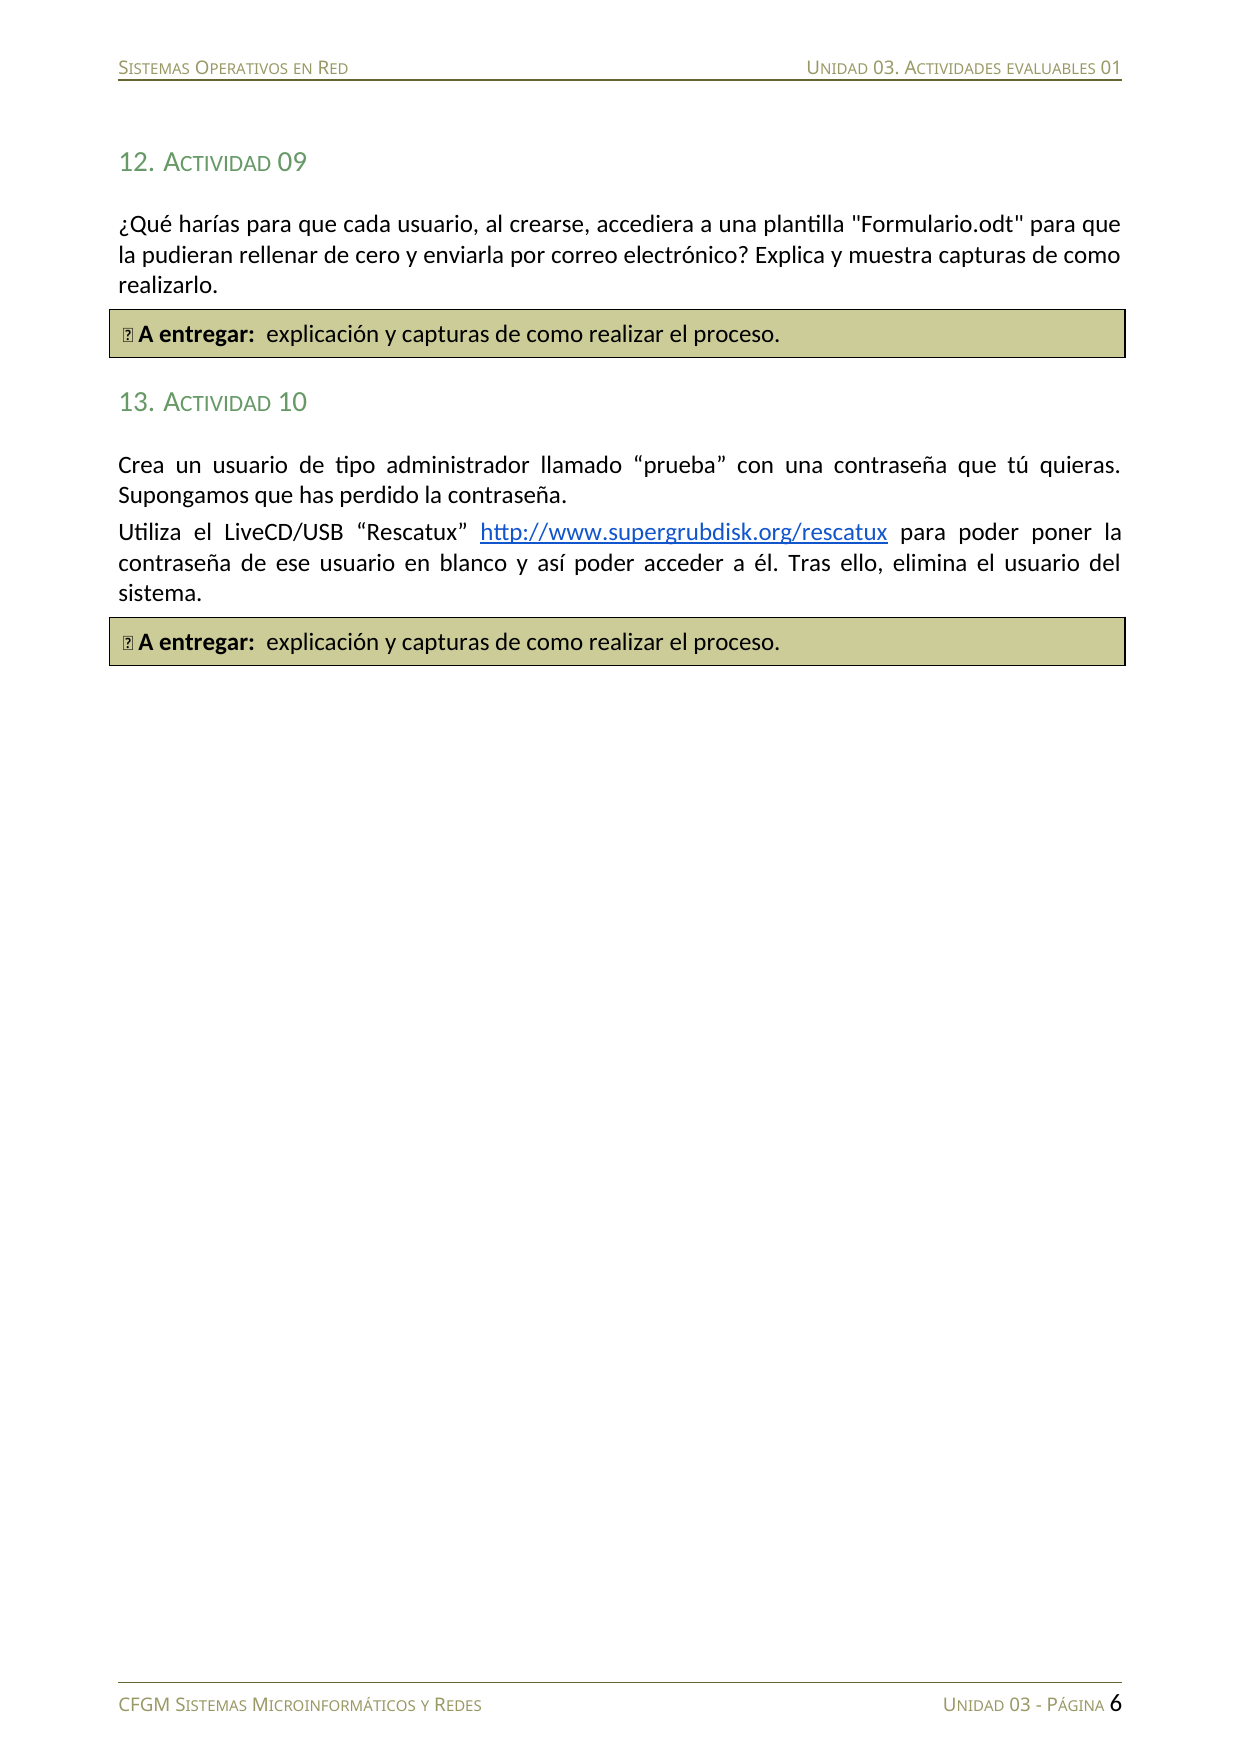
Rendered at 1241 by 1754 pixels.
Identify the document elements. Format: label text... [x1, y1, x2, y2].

text Crea un usuario de tipo administrador llamado “prueba” con una contraseña que tú quieras. Supongamos que has perdido la contraseña. [118, 449, 1122, 510]
subtitle Actividad 09 [118, 143, 1122, 178]
subtitle Actividad 10 [118, 383, 1122, 419]
text 📕 A entregar: explicación y capturas de como realizar el proceso. [110, 618, 1124, 665]
text 📕 A entregar: explicación y capturas de como realizar el proceso. [110, 310, 1124, 357]
text Utiliza el LiveCD/USB “Rescatux” http://www.supergrubdisk.org/rescatux para poder poner la contraseña de ese usuario en blanco y así poder acceder a él. Tras ello, elimina el usuario del sistema. [118, 516, 1122, 608]
text ¿Qué harías para que cada usuario, al crearse, accediera a una plantilla "Formulario.odt" para que la pudieran rellenar de cero y enviarla por correo electrónico? Explica y muestra capturas de como realizarlo. [118, 208, 1122, 300]
